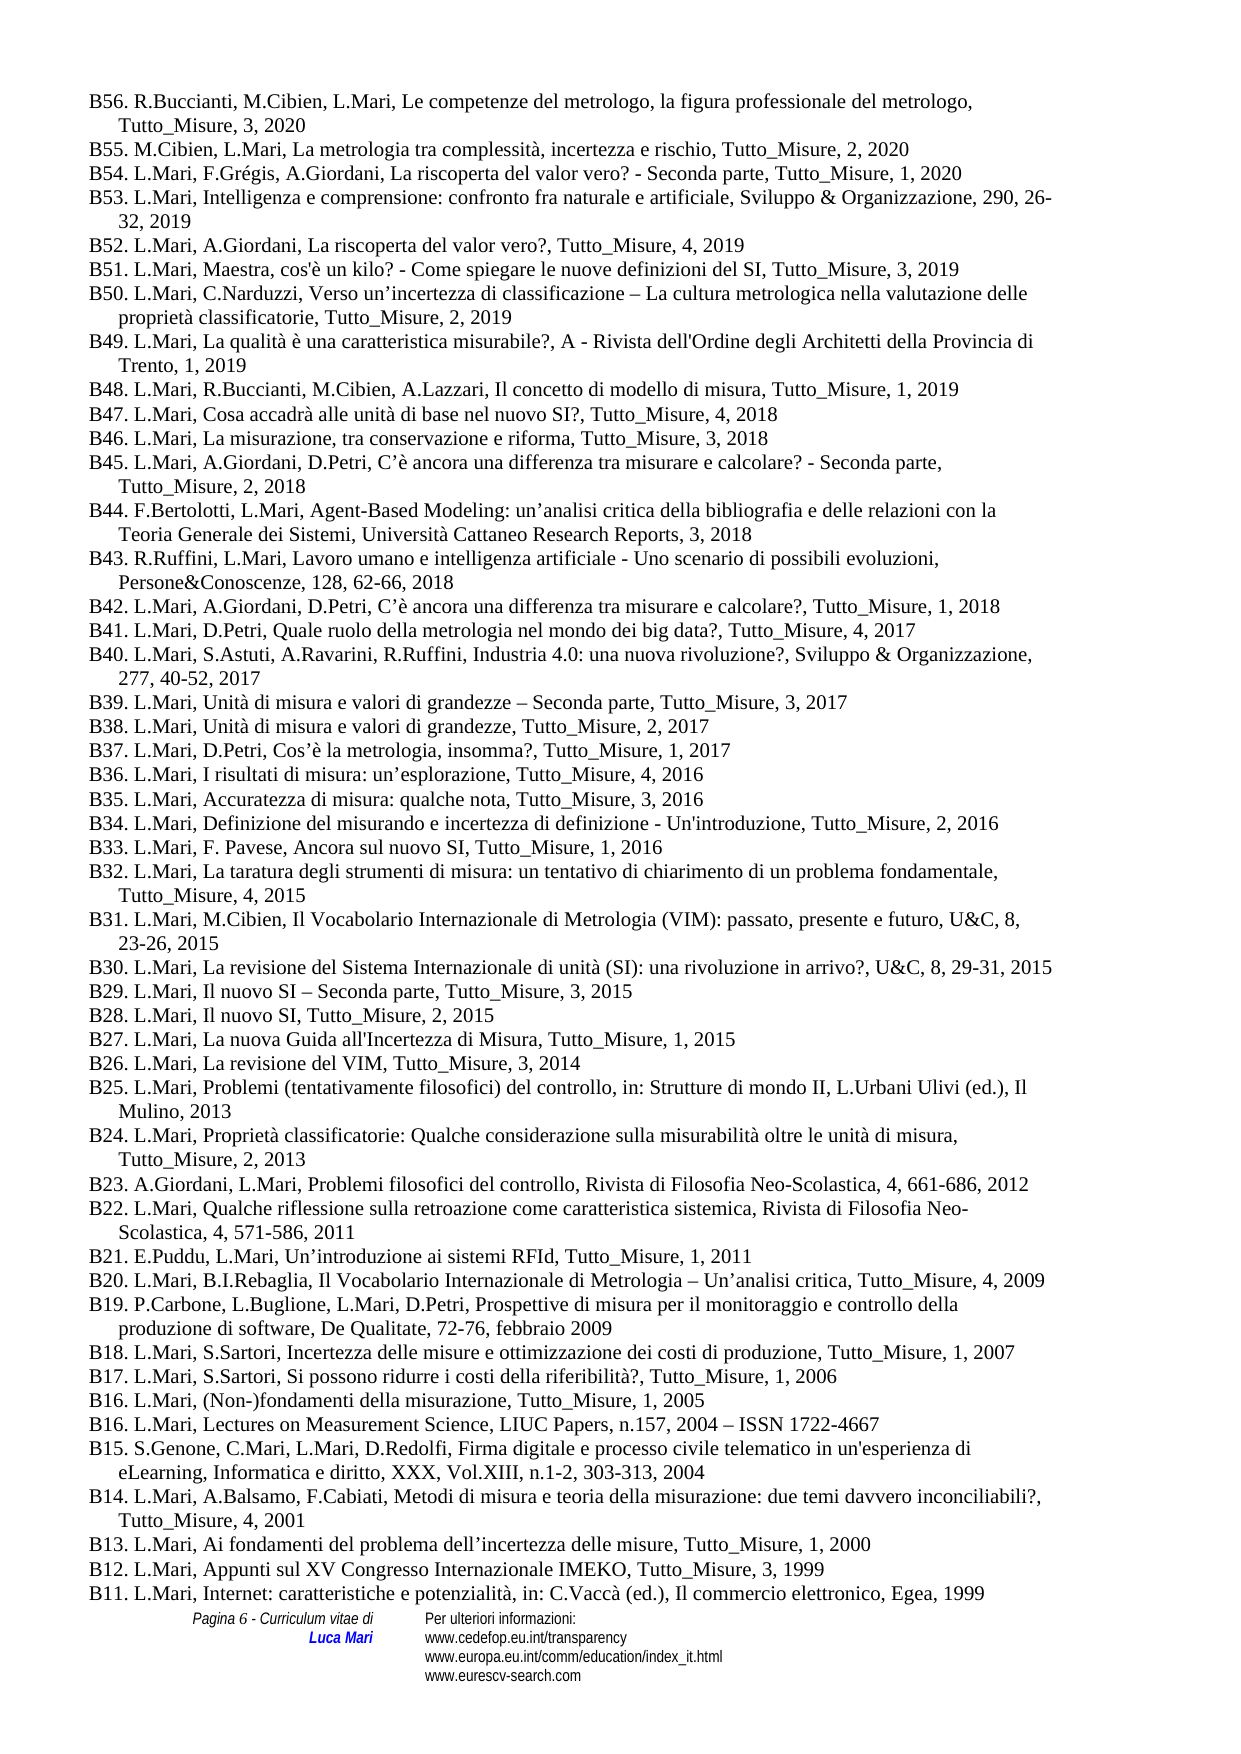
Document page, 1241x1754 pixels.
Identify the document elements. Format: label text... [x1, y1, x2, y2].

text B33. L.Mari, F. Pavese, Ancora sul nuovo SI, Tutto_Misure, 1, 2016 [89, 834, 1053, 859]
text B36. L.Mari, I risultati di misura: un’esplorazione, Tutto_Misure, 4, 2016 [89, 762, 1053, 786]
text B27. L.Mari, La nuova Guida all'Incertezza di Misura, Tutto_Misure, 1, 2015 [89, 1027, 1053, 1051]
text B19. P.Carbone, L.Buglione, L.Mari, D.Petri, Prospettive di misura per il monitoraggio e controllo della produzione di software, De Qualitate, 72-76, febbraio 2009 [89, 1292, 1053, 1340]
text B15. S.Genone, C.Mari, L.Mari, D.Redolfi, Firma digitale e processo civile telematico in un'esperienza di eLearning, Informatica e diritto, XXX, Vol.XIII, n.1-2, 303-313, 2004 [89, 1436, 1053, 1484]
text B54. L.Mari, F.Grégis, A.Giordani, La riscoperta del valor vero? - Seconda parte, Tutto_Misure, 1, 2020 [89, 161, 1053, 185]
text B22. L.Mari, Qualche riflessione sulla retroazione come caratteristica sistemica, Rivista di Filosofia Neo-Scolastica, 4, 571-586, 2011 [89, 1196, 1053, 1244]
text B25. L.Mari, Problemi (tentativamente filosofici) del controllo, in: Strutture di mondo II, L.Urbani Ulivi (ed.), Il Mulino, 2013 [89, 1075, 1053, 1123]
text B32. L.Mari, La taratura degli strumenti di misura: un tentativo di chiarimento di un problema fondamentale, Tutto_Misure, 4, 2015 [89, 859, 1053, 907]
text B56. R.Buccianti, M.Cibien, L.Mari, Le competenze del metrologo, la figura professionale del metrologo, Tutto_Misure, 3, 2020 [89, 89, 1053, 137]
text B42. L.Mari, A.Giordani, D.Petri, C’è ancora una differenza tra misurare e calcolare?, Tutto_Misure, 1, 2018 [89, 594, 1053, 618]
text B35. L.Mari, Accuratezza di misura: qualche nota, Tutto_Misure, 3, 2016 [89, 786, 1053, 811]
text B45. L.Mari, A.Giordani, D.Petri, C’è ancora una differenza tra misurare e calcolare? - Seconda parte, Tutto_Misure, 2, 2018 [89, 449, 1053, 498]
text B23. A.Giordani, L.Mari, Problemi filosofici del controllo, Rivista di Filosofia Neo-Scolastica, 4, 661-686, 2012 [89, 1171, 1053, 1196]
text B41. L.Mari, D.Petri, Quale ruolo della metrologia nel mondo dei big data?, Tutto_Misure, 4, 2017 [89, 618, 1053, 642]
text B52. L.Mari, A.Giordani, La riscoperta del valor vero?, Tutto_Misure, 4, 2019 [89, 233, 1053, 257]
text B14. L.Mari, A.Balsamo, F.Cabiati, Metodi di misura e teoria della misurazione: due temi davvero inconciliabili?, Tutto_Misure, 4, 2001 [89, 1484, 1053, 1532]
text B43. R.Ruffini, L.Mari, Lavoro umano e intelligenza artificiale - Uno scenario di possibili evoluzioni, Persone&Conoscenze, 128, 62-66, 2018 [89, 546, 1053, 594]
text B29. L.Mari, Il nuovo SI – Seconda parte, Tutto_Misure, 3, 2015 [89, 979, 1053, 1003]
text B13. L.Mari, Ai fondamenti del problema dell’incertezza delle misure, Tutto_Misure, 1, 2000 [89, 1532, 1053, 1556]
text B46. L.Mari, La misurazione, tra conservazione e riforma, Tutto_Misure, 3, 2018 [89, 426, 1053, 449]
text B50. L.Mari, C.Narduzzi, Verso un’incertezza di classificazione – La cultura metrologica nella valutazione delle proprietà classificatorie, Tutto_Misure, 2, 2019 [89, 281, 1053, 329]
text B24. L.Mari, Proprietà classificatorie: Qualche considerazione sulla misurabilità oltre le unità di misura, Tutto_Misure, 2, 2013 [89, 1123, 1053, 1171]
text B30. L.Mari, La revisione del Sistema Internazionale di unità (SI): una rivoluzione in arrivo?, U&C, 8, 29-31, 2015 [89, 955, 1053, 979]
text B37. L.Mari, D.Petri, Cos’è la metrologia, insomma?, Tutto_Misure, 1, 2017 [89, 738, 1053, 762]
text B51. L.Mari, Maestra, cos'è un kilo? - Come spiegare le nuove definizioni del SI, Tutto_Misure, 3, 2019 [89, 257, 1053, 281]
text B18. L.Mari, S.Sartori, Incertezza delle misure e ottimizzazione dei costi di produzione, Tutto_Misure, 1, 2007 [89, 1340, 1053, 1364]
text B34. L.Mari, Definizione del misurando e incertezza di definizione - Un'introduzione, Tutto_Misure, 2, 2016 [89, 811, 1053, 834]
text B44. F.Bertolotti, L.Mari, Agent-Based Modeling: un’analisi critica della bibliografia e delle relazioni con la Teoria Generale dei Sistemi, Università Cattaneo Research Reports, 3, 2018 [89, 498, 1053, 546]
text B38. L.Mari, Unità di misura e valori di grandezze, Tutto_Misure, 2, 2017 [89, 714, 1053, 738]
text B11. L.Mari, Internet: caratteristiche e potenzialità, in: C.Vaccà (ed.), Il commercio elettronico, Egea, 1999 [89, 1581, 1053, 1604]
text B16. L.Mari, Lectures on Measurement Science, LIUC Papers, n.157, 2004 – ISSN 1722-4667 [89, 1412, 1053, 1436]
text B55. M.Cibien, L.Mari, La metrologia tra complessità, incertezza e rischio, Tutto_Misure, 2, 2020 [89, 137, 1053, 161]
text B20. L.Mari, B.I.Rebaglia, Il Vocabolario Internazionale di Metrologia – Un’analisi critica, Tutto_Misure, 4, 2009 [89, 1268, 1053, 1292]
text B53. L.Mari, Intelligenza e comprensione: confronto fra naturale e artificiale, Sviluppo & Organizzazione, 290, 26-32, 2019 [89, 185, 1053, 233]
text B48. L.Mari, R.Buccianti, M.Cibien, A.Lazzari, Il concetto di modello di misura, Tutto_Misure, 1, 2019 [89, 377, 1053, 401]
text B26. L.Mari, La revisione del VIM, Tutto_Misure, 3, 2014 [89, 1051, 1053, 1075]
text B17. L.Mari, S.Sartori, Si possono ridurre i costi della riferibilità?, Tutto_Misure, 1, 2006 [89, 1364, 1053, 1388]
text B40. L.Mari, S.Astuti, A.Ravarini, R.Ruffini, Industria 4.0: una nuova rivoluzione?, Sviluppo & Organizzazione, 277, 40-52, 2017 [89, 642, 1053, 690]
text B49. L.Mari, La qualità è una caratteristica misurabile?, A - Rivista dell'Ordine degli Architetti della Provincia di Trento, 1, 2019 [89, 329, 1053, 377]
text B16. L.Mari, (Non-)fondamenti della misurazione, Tutto_Misure, 1, 2005 [89, 1388, 1053, 1412]
text B47. L.Mari, Cosa accadrà alle unità di base nel nuovo SI?, Tutto_Misure, 4, 2018 [89, 401, 1053, 426]
text B39. L.Mari, Unità di misura e valori di grandezze – Seconda parte, Tutto_Misure, 3, 2017 [89, 690, 1053, 714]
text B21. E.Puddu, L.Mari, Un’introduzione ai sistemi RFId, Tutto_Misure, 1, 2011 [89, 1244, 1053, 1268]
text B28. L.Mari, Il nuovo SI, Tutto_Misure, 2, 2015 [89, 1003, 1053, 1027]
text B31. L.Mari, M.Cibien, Il Vocabolario Internazionale di Metrologia (VIM): passato, presente e futuro, U&C, 8, 23-26, 2015 [89, 907, 1053, 955]
text B12. L.Mari, Appunti sul XV Congresso Internazionale IMEKO, Tutto_Misure, 3, 1999 [89, 1556, 1053, 1581]
